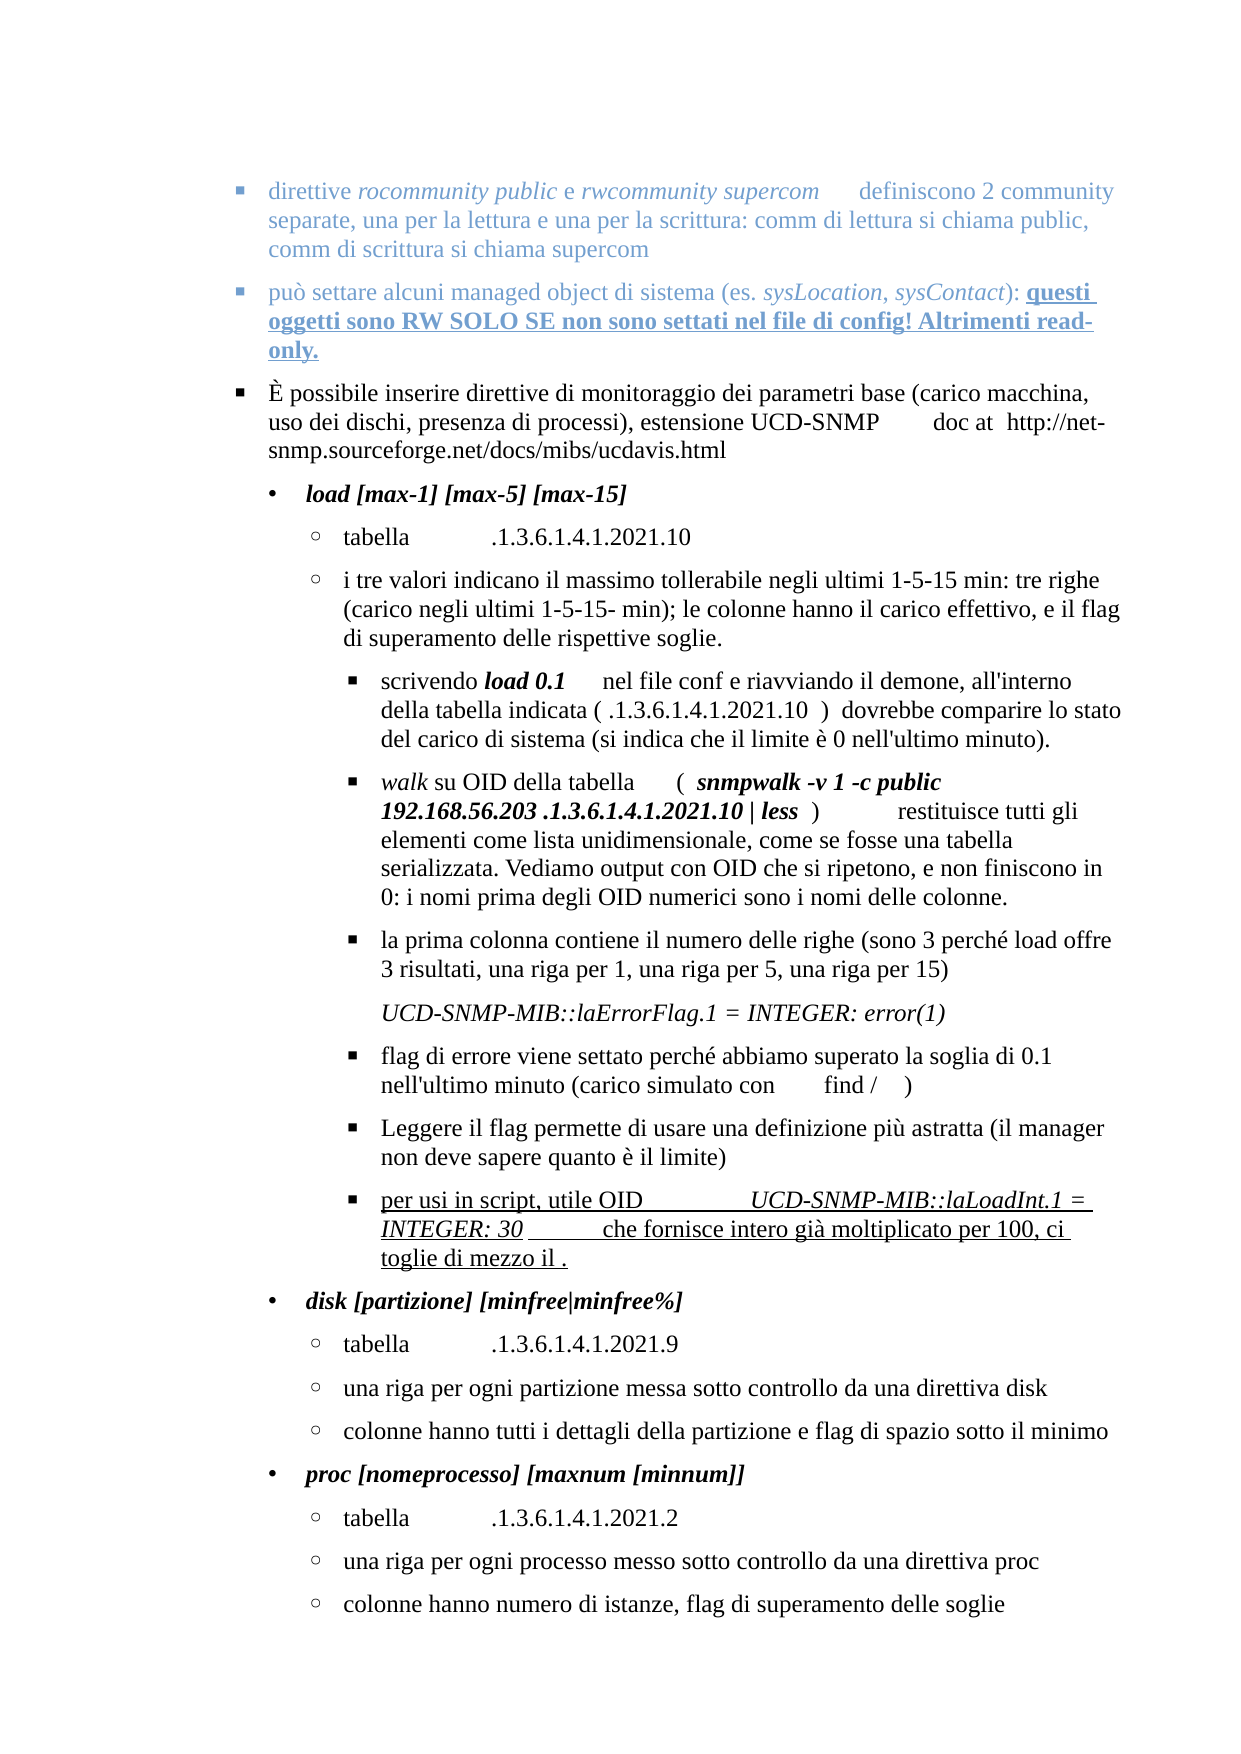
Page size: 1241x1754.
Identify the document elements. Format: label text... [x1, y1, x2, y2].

list colonne hanno numero di istanze, flag di superamento delle soglie [306, 1589, 1122, 1618]
list tabella .1.3.6.1.4.1.2021.2 [306, 1503, 1122, 1531]
list tabella .1.3.6.1.4.1.2021.10 [306, 522, 1122, 551]
list colonne hanno tutti i dettagli della partizione e flag di spazio sotto il minimo [306, 1416, 1122, 1445]
list direttive rocommunity public e rwcommunity supercom definiscono 2 community separate, una per la lettura e una per la scrittura: comm di lettura si chiama public, comm di scrittura si chiama supercom [231, 176, 1122, 263]
list tabella .1.3.6.1.4.1.2021.9 [306, 1329, 1122, 1358]
list una riga per ogni partizione messa sotto controllo da una direttiva disk [306, 1373, 1122, 1401]
list i tre valori indicano il massimo tollerabile negli ultimi 1-5-15 min: tre righe (carico negli ultimi 1-5-15- min); le colonne hanno il carico effettivo, e il flag di superamento delle rispettive soglie. [306, 566, 1122, 652]
list UCD-SNMP-MIB::laErrorFlag.1 = INTEGER: error(1) [343, 998, 1122, 1026]
list scrivendo load 0.1 nel file conf e riavviando il demone, all'interno della tabella indicata ( .1.3.6.1.4.1.2021.10 ) dovrebbe comparire lo stato del carico di sistema (si indica che il limite è 0 nell'ultimo minuto). [343, 666, 1122, 753]
list una riga per ogni processo messo sotto controllo da una direttiva proc [306, 1546, 1122, 1575]
list può settare alcuni managed object di sistema (es. sysLocation, sysContact): questi oggetti sono RW SOLO SE non sono settati nel file di config! Altrimenti read-only. [231, 277, 1122, 363]
list È possibile inserire direttive di monitoraggio dei parametri base (carico macchina, uso dei dischi, presenza di processi), estensione UCD-SNMP doc at http://net-snmp.sourceforge.net/docs/mibs/ucdavis.html [231, 378, 1122, 464]
list Leggere il flag permette di usare una definizione più astratta (il manager non deve sapere quanto è il limite) [343, 1113, 1122, 1171]
list proc [nomeprocesso] [maxnum [minnum]] [268, 1459, 1122, 1488]
list per usi in script, utile OID UCD-SNMP-MIB::laLoadInt.1 = INTEGER: 30 che fornisce intero già moltiplicato per 100, ci toglie di mezzo il . [343, 1185, 1122, 1271]
list la prima colonna contiene il numero delle righe (sono 3 perché load offre 3 risultati, una riga per 1, una riga per 5, una riga per 15) [343, 926, 1122, 983]
list flag di errore viene settato perché abbiamo superato la soglia di 0.1 nell'ultimo minuto (carico simulato con find / ) [343, 1041, 1122, 1098]
list disk [partizione] [minfree|minfree%] [268, 1286, 1122, 1315]
list walk su OID della tabella ( snmpwalk -v 1 -c public 192.168.56.203 .1.3.6.1.4.1.2021.10 | less ) restituisce tutti gli elementi come lista unidimensionale, come se fosse una tabella serializzata. Vediamo output con OID che si ripetono, e non finiscono in 0: i nomi prima degli OID numerici sono i nomi delle colonne. [343, 767, 1122, 911]
list load [max-1] [max-5] [max-15] [268, 479, 1122, 508]
